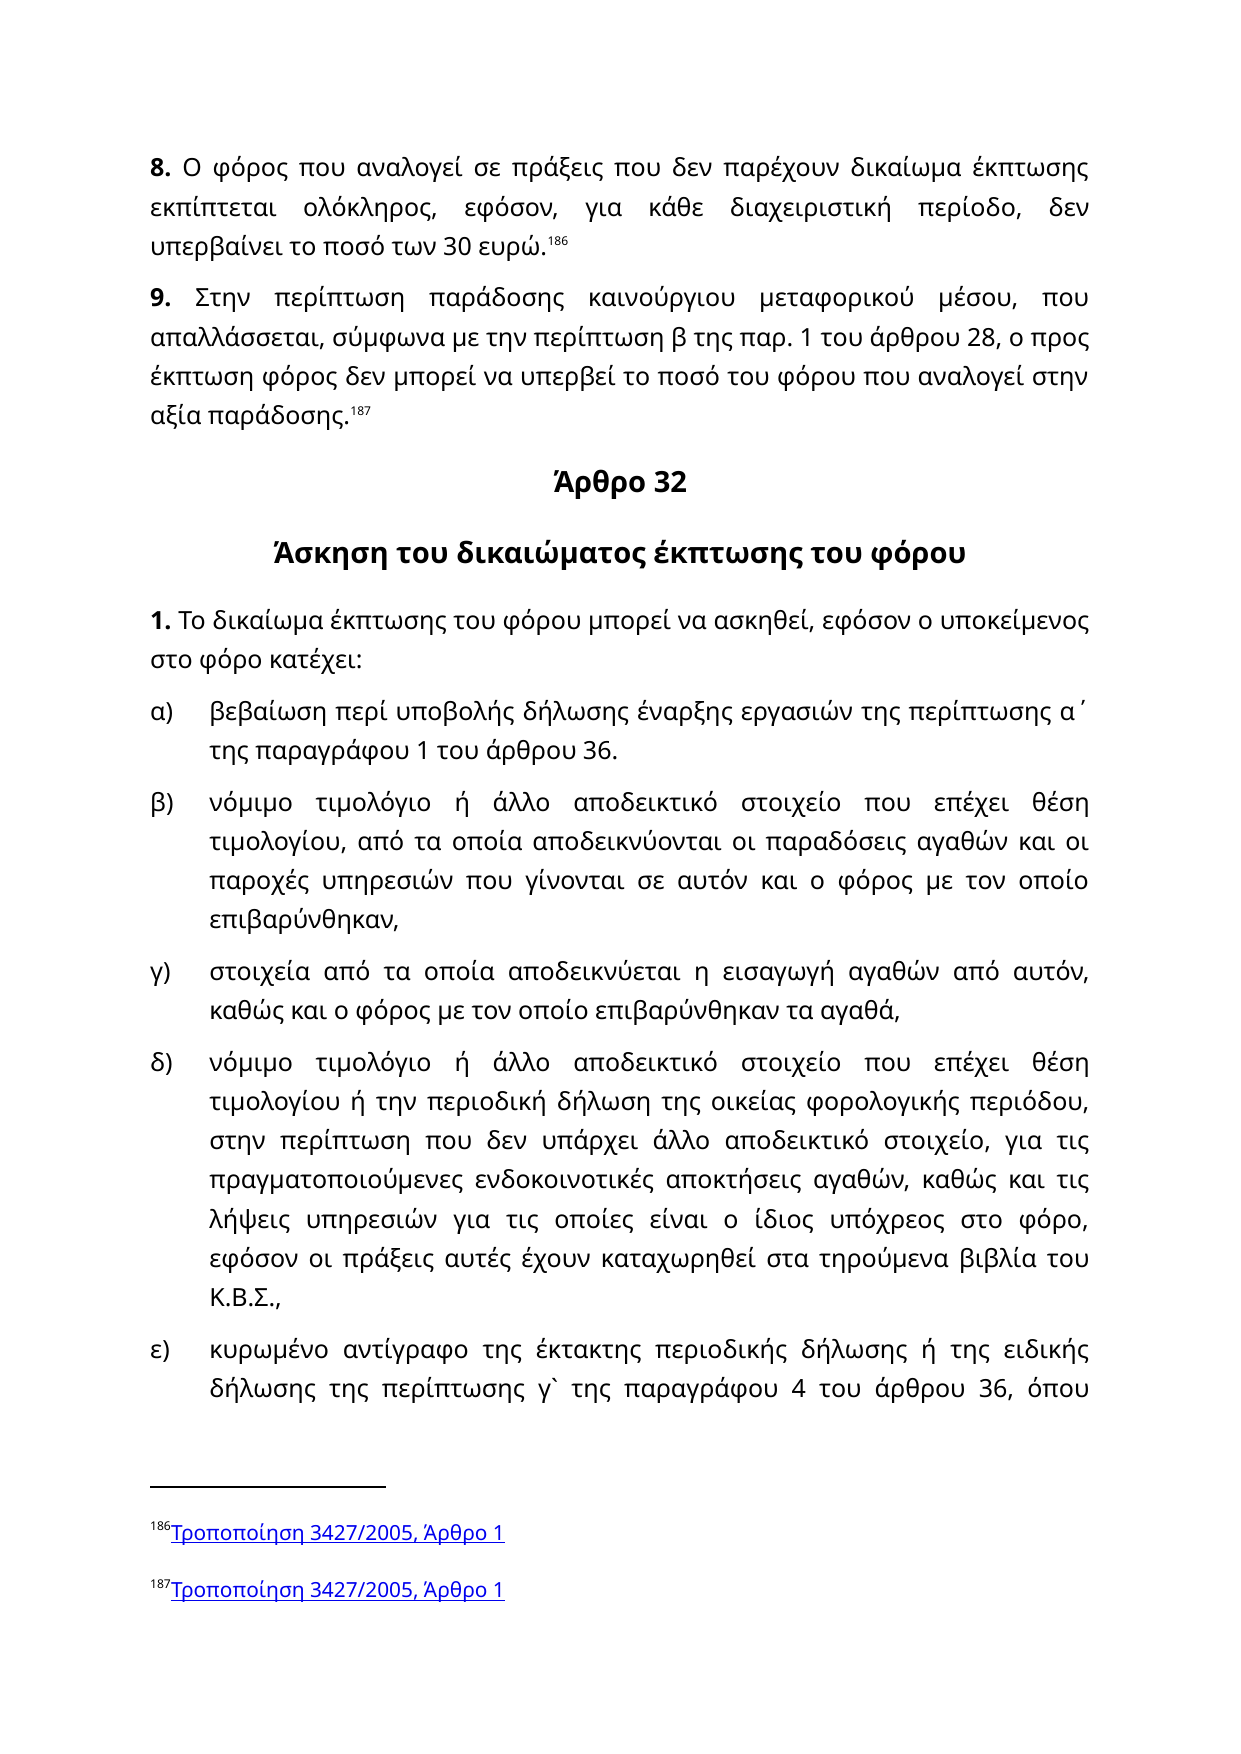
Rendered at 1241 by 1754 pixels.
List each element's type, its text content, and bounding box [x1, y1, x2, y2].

text Τροποποίηση 3427/2005, Άρθρο 1 [150, 1518, 1090, 1546]
text 8. Ο φόρος που αναλογεί σε πράξεις που δεν παρέχουν δικαίωμα έκπτωσης εκπίπτεται ολόκληρος, εφόσον, για κάθε διαχειριστική περίοδο, δεν υπερβαίνει το ποσό των 30 ευρώ. [150, 150, 1090, 262]
list δ) νόμιμο τιμολόγιο ή άλλο αποδεικτικό στοιχείο που επέχει θέση τιμολογίου ή την περιοδική δήλωση της οικείας φορολογικής περιόδου, στην περίπτωση που δεν υπάρχει άλλο αποδεικτικό στοιχείο, για τις πραγματοποιούμενες ενδοκοινοτικές αποκτήσεις αγαθών, καθώς και τις λήψεις υπηρεσιών για τις οποίες είναι ο ίδιος υπόχρεος στο φόρο, εφόσον οι πράξεις αυτές έχουν καταχωρηθεί στα τηρούμενα βιβλία του Κ.Β.Σ., [150, 1044, 1090, 1314]
list ε) κυρωμένο αντίγραφο της έκτακτης περιοδικής δήλωσης ή της ειδικής δήλωσης της περίπτωσης γ` της παραγράφου 4 του άρθρου 36, όπου [150, 1331, 1090, 1404]
list α) βεβαίωση περί υποβολής δήλωσης έναρξης εργασιών της περίπτωσης α΄ της παραγράφου 1 του άρθρου 36. [150, 694, 1090, 767]
subtitle Άσκηση του δικαιώματος έκπτωσης του φόρου [150, 532, 1090, 572]
list γ) στοιχεία από τα οποία αποδεικνύεται η εισαγωγή αγαθών από αυτόν, καθώς και ο φόρος με τον οποίο επιβαρύνθηκαν τα αγαθά, [150, 954, 1090, 1027]
subtitle Άρθρο 32 [150, 462, 1090, 501]
text 9. Στην περίπτωση παράδοσης καινούργιου μεταφορικού μέσου, που απαλλάσσεται, σύμφωνα με την περίπτωση β της παρ. 1 του άρθρου 28, ο προς έκπτωση φόρος δεν μπορεί να υπερβεί το ποσό του φόρου που αναλογεί στην αξία παράδοσης. [150, 280, 1090, 432]
text 1. Το δικαίωμα έκπτωσης του φόρου μπορεί να ασκηθεί, εφόσον ο υποκείμενος στο φόρο κατέχει: [150, 603, 1090, 676]
list β) νόμιμο τιμολόγιο ή άλλο αποδεικτικό στοιχείο που επέχει θέση τιμολογίου, από τα οποία αποδεικνύονται οι παραδόσεις αγαθών και οι παροχές υπηρεσιών που γίνονται σε αυτόν και ο φόρος με τον οποίο επιβαρύνθηκαν, [150, 784, 1090, 936]
text Τροποποίηση 3427/2005, Άρθρο 1 [150, 1576, 1090, 1604]
